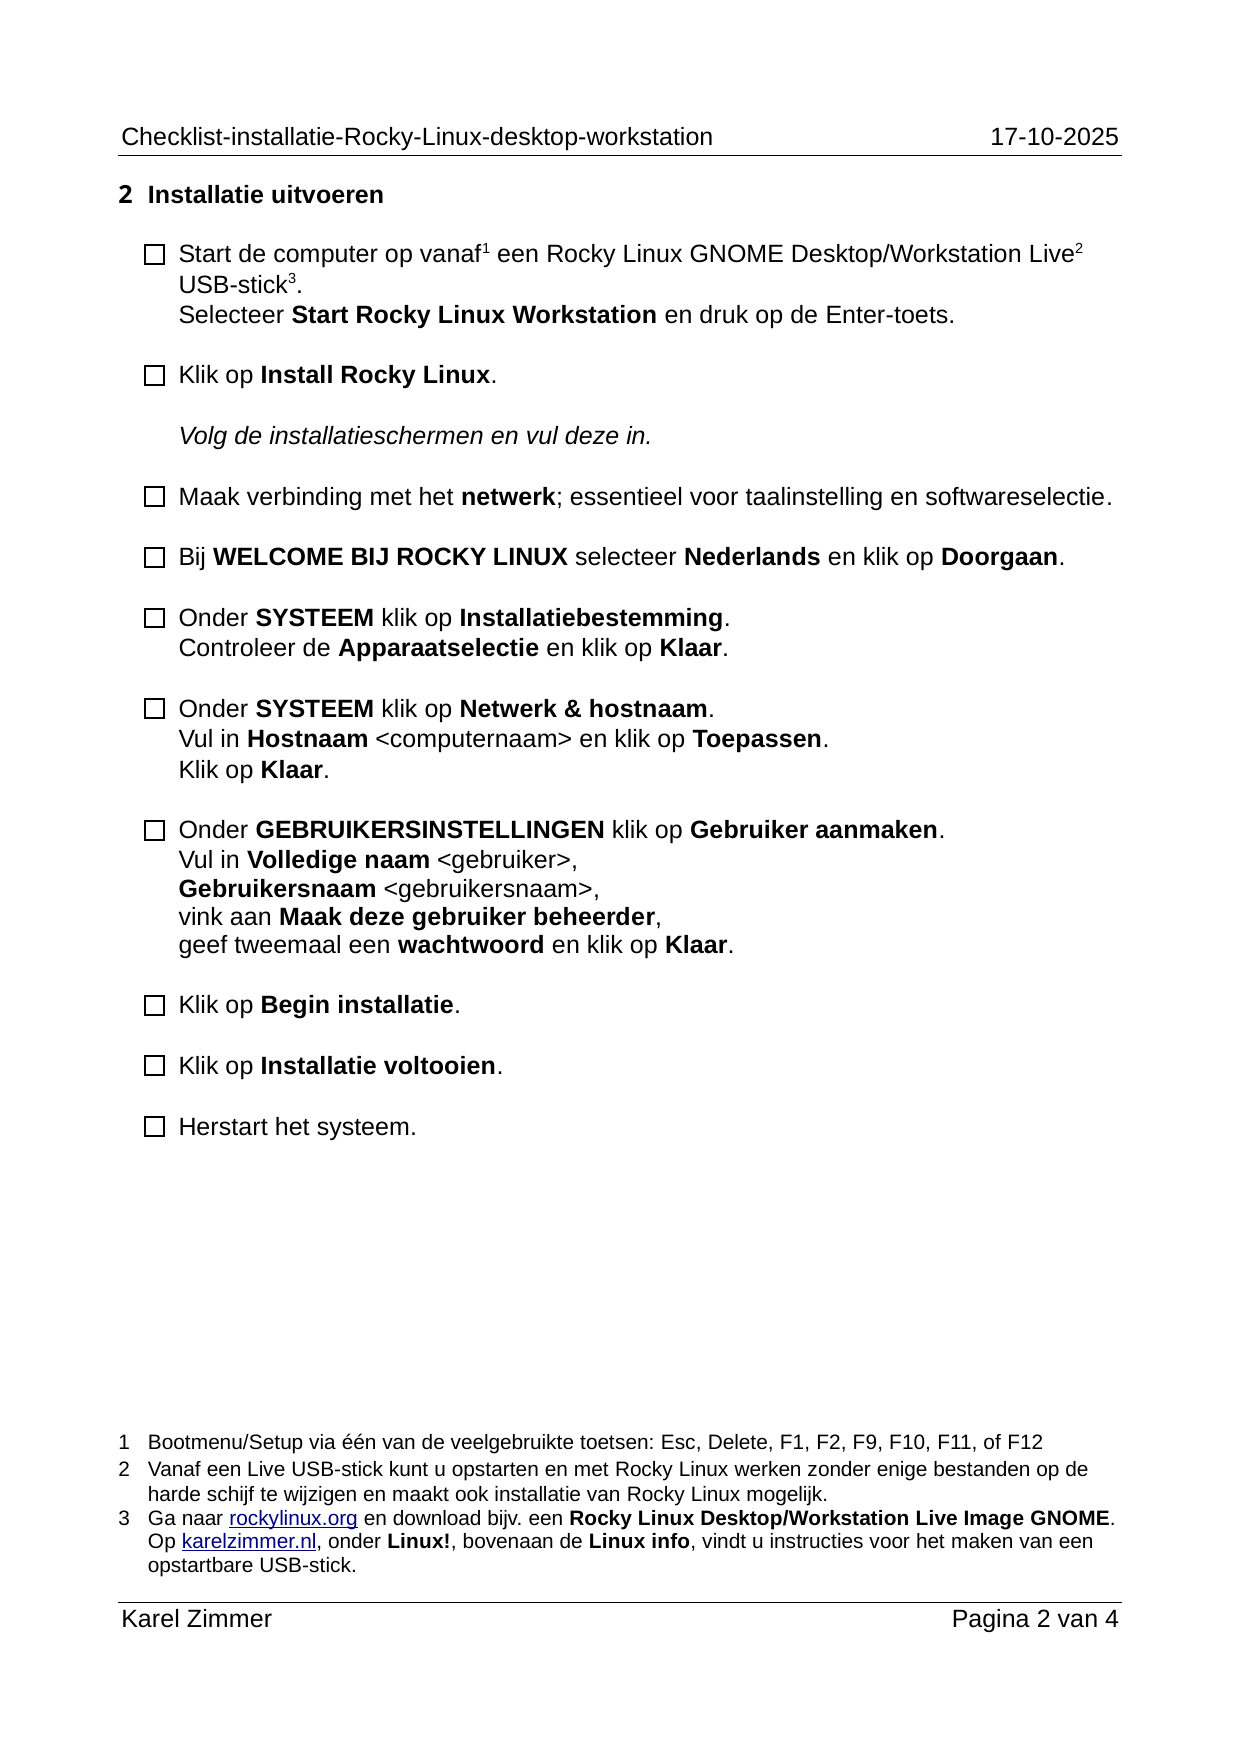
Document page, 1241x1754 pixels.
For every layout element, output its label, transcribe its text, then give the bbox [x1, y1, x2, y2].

table_cell [118, 603, 142, 633]
table_cell [142, 1020, 177, 1051]
table_cell [177, 573, 1122, 603]
table_cell [177, 785, 1122, 815]
table_cell [177, 664, 1122, 694]
table_cell Volg de installatieschermen en vul deze in. [177, 421, 1122, 451]
table_cell [142, 1051, 177, 1081]
table_cell [118, 633, 142, 663]
table_cell [142, 573, 177, 603]
table_cell [118, 330, 142, 360]
table_header [118, 239, 142, 269]
table_cell [142, 1081, 177, 1111]
table_cell [142, 785, 177, 815]
table_cell [142, 330, 177, 360]
table_header Start de computer op vanaf een Rocky Linux GNOME Desktop/Workstation Live [177, 239, 1122, 269]
table_cell [177, 1020, 1122, 1051]
table_cell [118, 1051, 142, 1081]
table_cell [118, 269, 142, 300]
table_cell [118, 482, 142, 512]
table_cell [142, 960, 177, 990]
table_cell [142, 269, 177, 300]
table_cell Klik op Installatie voltooien. [177, 1051, 1122, 1081]
table_cell Klik op Begin installatie. [177, 990, 1122, 1020]
table_cell [142, 603, 177, 633]
table_cell [142, 815, 177, 845]
table_cell [118, 960, 142, 990]
table_cell [118, 391, 142, 421]
table_cell Klik op Klaar. [177, 754, 1122, 785]
table_cell [118, 542, 142, 572]
table_cell [118, 785, 142, 815]
table_cell [142, 724, 177, 754]
table_cell [118, 451, 142, 482]
table_cell [118, 754, 142, 785]
table_cell [118, 421, 142, 451]
table_cell [142, 300, 177, 330]
table_cell Maak verbinding met het netwerk; essentieel voor taalinstelling en softwareselectie. [177, 482, 1122, 512]
table_cell [142, 845, 177, 960]
table_cell [118, 573, 142, 603]
table_cell [118, 990, 142, 1020]
table_cell [142, 421, 177, 451]
table_header [142, 239, 177, 269]
table_cell Onder SYSTEEM klik op Netwerk & hostnaam. [177, 694, 1122, 724]
table_cell Onder GEBRUIKERSINSTELLINGEN klik op Gebruiker aanmaken. [177, 815, 1122, 845]
table_cell [142, 633, 177, 663]
table_cell Klik op Install Rocky Linux. [177, 360, 1122, 391]
table_cell Onder SYSTEEM klik op Installatiebestemming. [177, 603, 1122, 633]
table_cell [118, 1111, 142, 1142]
table_cell [177, 512, 1122, 542]
table_cell [142, 754, 177, 785]
table_cell [142, 664, 177, 694]
table_cell Vul in Hostnaam <computernaam> en klik op Toepassen. [177, 724, 1122, 754]
table_cell [142, 1111, 177, 1142]
table_cell [118, 845, 142, 960]
table_cell Vul in Volledige naam <gebruiker>, Gebruikersnaam <gebruikersnaam>, vink aan Maak deze gebruiker beheerder, geef tweemaal een wachtwoord en klik op Klaar. [177, 845, 1122, 960]
table_cell [177, 1081, 1122, 1111]
table_cell [177, 330, 1122, 360]
table_cell [118, 360, 142, 391]
table_cell [118, 664, 142, 694]
table_cell [118, 1020, 142, 1051]
table_cell [118, 300, 142, 330]
table_cell Herstart het systeem. [177, 1111, 1122, 1142]
table_cell [142, 542, 177, 572]
table_cell [118, 1081, 142, 1111]
table_cell Controleer de Apparaatselectie en klik op Klaar. [177, 633, 1122, 663]
table_cell Bij WELCOME BIJ ROCKY LINUX selecteer Nederlands en klik op Doorgaan. [177, 542, 1122, 572]
table_cell [142, 360, 177, 391]
table_cell USB-stick. [177, 269, 1122, 300]
table_cell [142, 990, 177, 1020]
table_cell [177, 960, 1122, 990]
table_cell Selecteer Start Rocky Linux Workstation en druk op de Enter-toets. [177, 300, 1122, 330]
table_cell [118, 815, 142, 845]
table_cell [118, 694, 142, 724]
table_cell [118, 724, 142, 754]
table_cell [142, 482, 177, 512]
table_cell [142, 694, 177, 724]
table_cell [118, 512, 142, 542]
table_cell [177, 451, 1122, 482]
table_cell [142, 512, 177, 542]
list Installatie uitvoeren [118, 177, 1122, 211]
table_cell [142, 451, 177, 482]
table_cell [142, 391, 177, 421]
table_cell [177, 391, 1122, 421]
